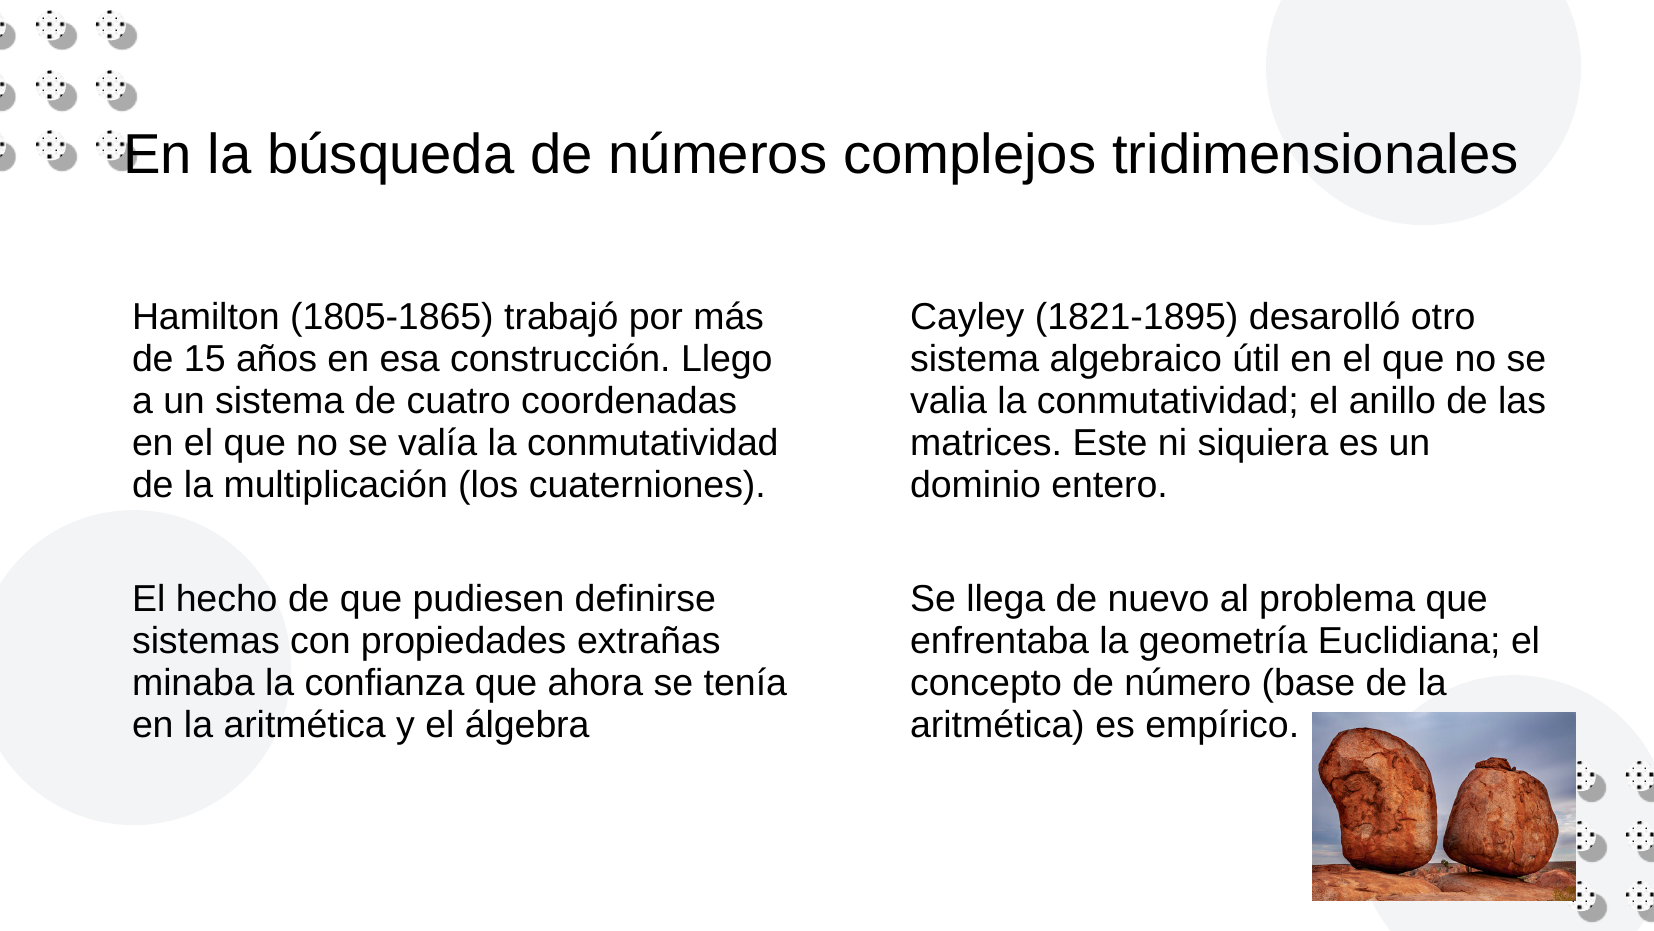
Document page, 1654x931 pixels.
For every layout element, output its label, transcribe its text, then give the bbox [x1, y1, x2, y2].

list El hecho de que pudiesen definirse sistemas con propiedades extrañas minaba la confianza que ahora se tenía en la aritmética y el álgebra [61, 577, 788, 835]
list Cayley (1821-1895) desarolló otro sistema algebraico útil en el que no se valia la conmutatividad; el anillo de las matrices. Este ni siquiera es un dominio entero. [839, 295, 1566, 553]
picture [35, 130, 67, 161]
picture [1312, 712, 1596, 912]
picture [1625, 761, 1654, 792]
picture [35, 70, 66, 101]
picture [1625, 821, 1654, 852]
picture [1625, 881, 1654, 912]
title En la búsqueda de números complejos tridimensionales [76, 76, 1565, 233]
picture [35, 10, 66, 41]
picture [0, 133, 7, 158]
list Hamilton (1805-1865) trabajó por más de 15 años en esa construcción. Llego a un sistema de cuatro coordenadas en el que no se valía la conmutatividad de la multiplicación (los cuaterniones). [61, 295, 788, 553]
list Se llega de nuevo al problema que enfrentaba la geometría Euclidiana; el concepto de número (base de la aritmética) es empírico. [839, 577, 1566, 835]
picture [95, 10, 126, 41]
picture [99, 70, 123, 76]
picture [0, 73, 6, 98]
picture [0, 13, 6, 38]
